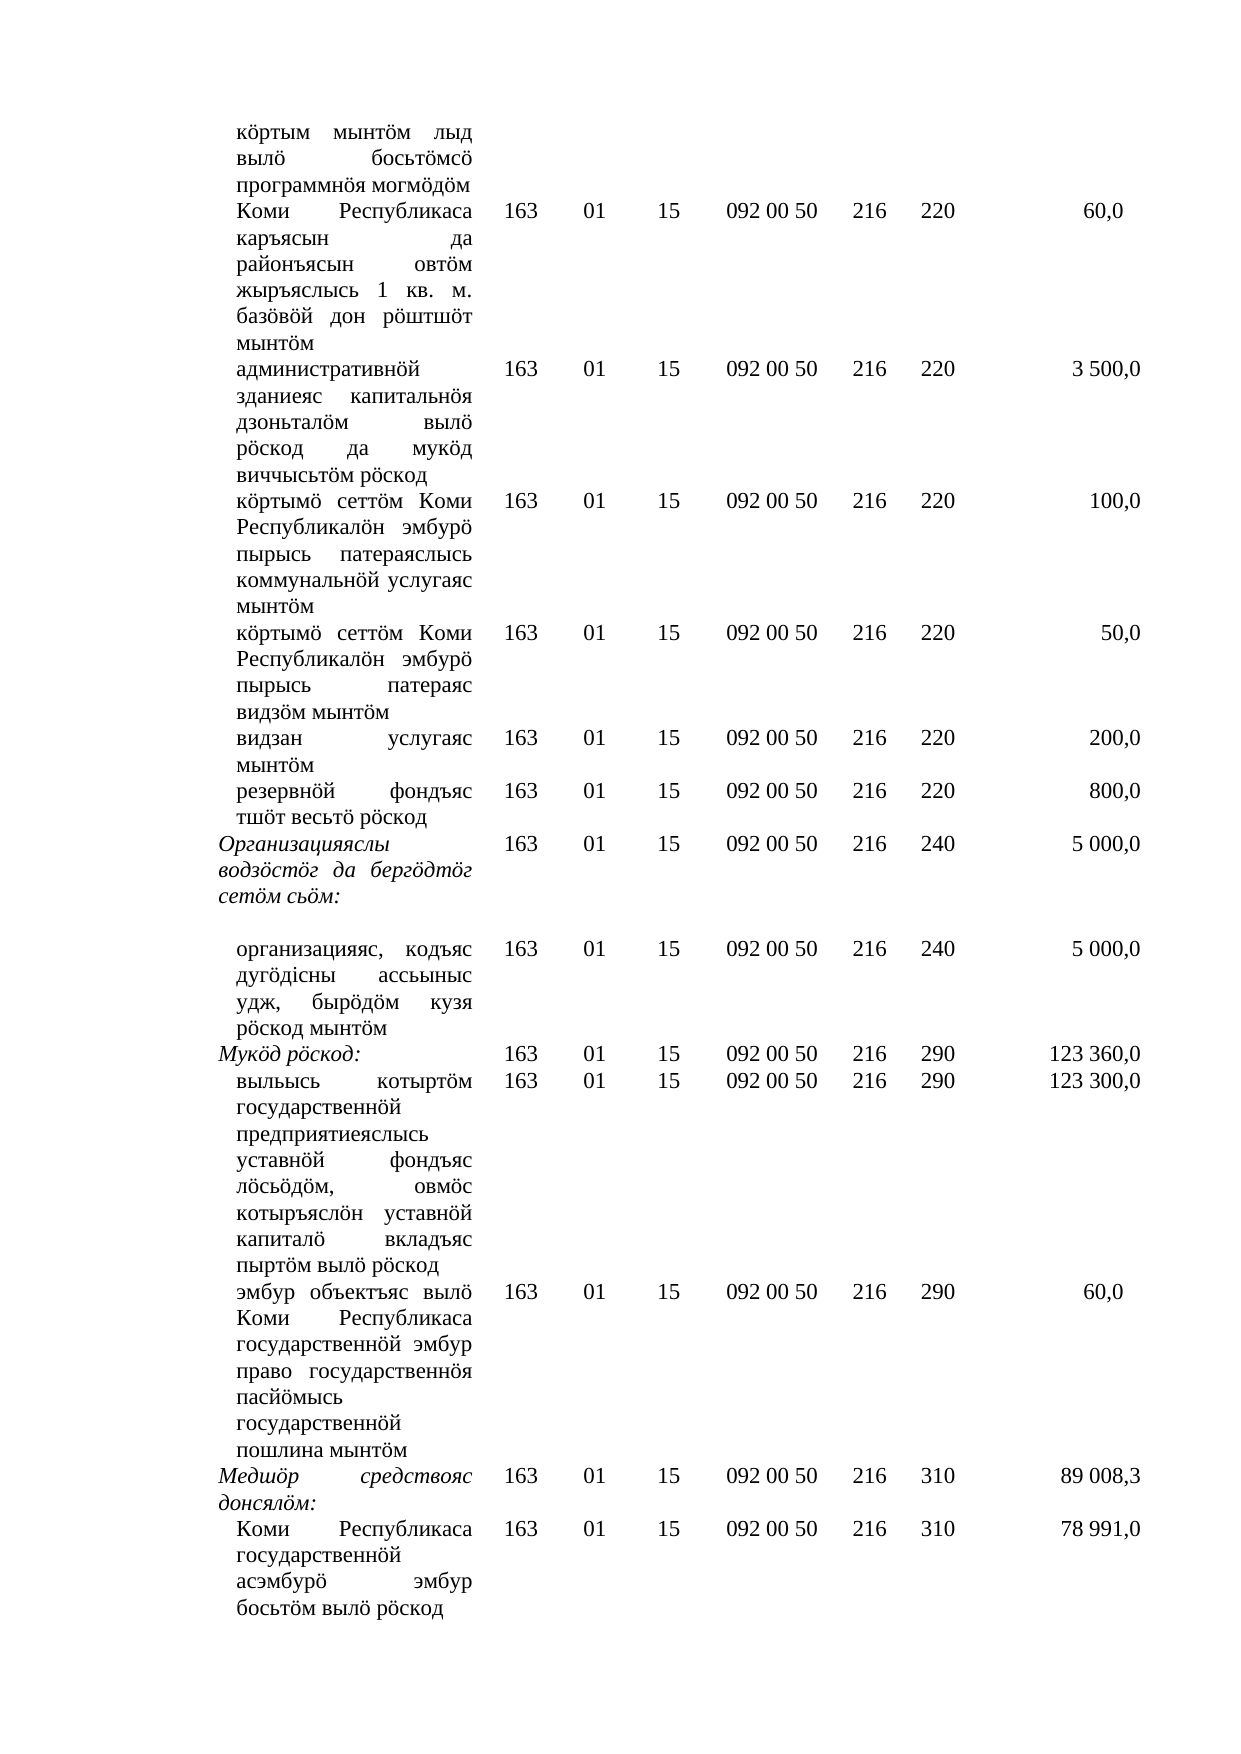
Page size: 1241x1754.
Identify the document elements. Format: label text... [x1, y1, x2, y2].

table_cell 01 [558, 777, 631, 830]
table_cell 50,0 [975, 619, 1152, 724]
table_cell 216 [838, 1462, 901, 1515]
table_cell 5 000,0 [975, 935, 1152, 1041]
table_cell 15 [631, 197, 705, 355]
table_cell 216 [838, 355, 901, 487]
table_cell 15 [631, 830, 705, 935]
table_cell [1152, 1067, 1196, 1278]
table_cell административнöй зданиеяс капитальнöя дзоньталöм вылö рöскод да мукöд виччысьтöм рöскод [177, 355, 484, 487]
table_cell 216 [838, 1278, 901, 1462]
table_cell 01 [558, 1515, 631, 1620]
table_cell [1152, 487, 1196, 619]
table_cell [975, 118, 1152, 197]
table_cell 163 [484, 487, 558, 619]
table_cell 163 [484, 1067, 558, 1278]
table_cell 60,0 [975, 197, 1152, 355]
table_cell 092 00 50 [705, 1067, 838, 1278]
table_cell 01 [558, 1067, 631, 1278]
table_cell Коми Республикаса каръясын да районъясын овтöм жыръяслысь 1 кв. м. базöвöй дон рöштшöт мынтöм [177, 197, 484, 355]
table_cell 220 [901, 724, 974, 777]
table_cell 092 00 50 [705, 487, 838, 619]
table_cell 200,0 [975, 724, 1152, 777]
table_cell 01 [558, 1462, 631, 1515]
table_cell 01 [558, 619, 631, 724]
table_cell 220 [901, 355, 974, 487]
table_cell 290 [901, 1278, 974, 1462]
table_cell кöртымö сеттöм Коми Республикалöн эмбурö пырысь патераяс видзöм мынтöм [177, 619, 484, 724]
table_cell [1152, 1278, 1196, 1462]
table_cell 092 00 50 [705, 619, 838, 724]
table_cell 5 000,0 [975, 830, 1152, 935]
table_cell 800,0 [975, 777, 1152, 830]
table_cell Коми Республикаса государственнöй асэмбурö эмбур босьтöм вылö рöскод [177, 1515, 484, 1620]
table_cell 15 [631, 935, 705, 1041]
table_cell 01 [558, 197, 631, 355]
table_cell 01 [558, 487, 631, 619]
table_cell [901, 118, 974, 197]
table_cell 220 [901, 487, 974, 619]
table_cell 01 [558, 724, 631, 777]
table_cell эмбур объектъяс вылö Коми Республикаса государственнöй эмбур право государственнöя пасйöмысь государственнöй пошлина мынтöм [177, 1278, 484, 1462]
table_cell 60,0 [975, 1278, 1152, 1462]
table_cell 092 00 50 [705, 724, 838, 777]
table_cell 290 [901, 1041, 974, 1067]
table_cell 092 00 50 [705, 197, 838, 355]
table_cell 163 [484, 830, 558, 935]
table_cell выльысь котыртöм государственнöй предприятиеяслысь уставнöй фондъяс лöсьöдöм, овмöс котыръяслöн уставнöй капиталö вкладъяс пыртöм вылö рöскод [177, 1067, 484, 1278]
table_cell [1152, 355, 1196, 487]
table_cell 163 [484, 619, 558, 724]
table_cell 15 [631, 355, 705, 487]
table_cell 163 [484, 724, 558, 777]
table_cell 163 [484, 197, 558, 355]
table_cell кöртым мынтöм лыд вылö босьтöмсö программнöя могмöдöм [177, 118, 484, 197]
table_cell 100,0 [975, 487, 1152, 619]
table_cell 15 [631, 1515, 705, 1620]
table_cell кöртымö сеттöм Коми Республикалöн эмбурö пырысь патераяслысь коммунальнöй услугаяс мынтöм [177, 487, 484, 619]
table_cell [1152, 777, 1196, 830]
table_cell 89 008,3 [975, 1462, 1152, 1515]
table_cell 220 [901, 619, 974, 724]
table_cell Мукöд рöскод: [177, 1041, 484, 1067]
table_cell 01 [558, 355, 631, 487]
table_cell 123 360,0 [975, 1041, 1152, 1067]
table_cell 240 [901, 830, 974, 935]
table_cell организацияяс, кодъяс дугöдiсны ассьыныс удж, бырöдöм кузя рöскод мынтöм [177, 935, 484, 1041]
table_cell 310 [901, 1515, 974, 1620]
table_cell [558, 118, 631, 197]
table_cell [1152, 935, 1196, 1041]
table_cell 01 [558, 1041, 631, 1067]
table_cell [1152, 724, 1196, 777]
table_cell 216 [838, 487, 901, 619]
table_cell 163 [484, 1278, 558, 1462]
table_cell 01 [558, 935, 631, 1041]
table_cell [1152, 1041, 1196, 1067]
table_cell 15 [631, 724, 705, 777]
table_cell 15 [631, 619, 705, 724]
table_cell 092 00 50 [705, 830, 838, 935]
table_cell 220 [901, 777, 974, 830]
table_cell 216 [838, 777, 901, 830]
table_cell 216 [838, 1041, 901, 1067]
table_cell [1152, 197, 1196, 355]
table_cell 01 [558, 1278, 631, 1462]
table_cell 15 [631, 487, 705, 619]
table_cell [1152, 1515, 1196, 1620]
table_cell Медшöр средствояс донсялöм: [177, 1462, 484, 1515]
table_cell 216 [838, 724, 901, 777]
table_cell 310 [901, 1462, 974, 1515]
table_cell 15 [631, 777, 705, 830]
table_cell 092 00 50 [705, 1041, 838, 1067]
table_cell 092 00 50 [705, 777, 838, 830]
table_cell 290 [901, 1067, 974, 1278]
table_cell [838, 118, 901, 197]
table_cell 163 [484, 1515, 558, 1620]
table_cell 163 [484, 777, 558, 830]
table_cell 216 [838, 1067, 901, 1278]
table_cell 15 [631, 1067, 705, 1278]
table_cell 15 [631, 1278, 705, 1462]
table_cell 01 [558, 830, 631, 935]
table_cell 216 [838, 935, 901, 1041]
table_cell 216 [838, 830, 901, 935]
table_cell 092 00 50 [705, 935, 838, 1041]
table_cell 220 [901, 197, 974, 355]
table_cell [1152, 118, 1196, 197]
table_cell [1152, 619, 1196, 724]
table_cell 15 [631, 1041, 705, 1067]
table_cell 092 00 50 [705, 355, 838, 487]
table_cell 78 991,0 [975, 1515, 1152, 1620]
table_cell 123 300,0 [975, 1067, 1152, 1278]
table_cell 092 00 50 [705, 1278, 838, 1462]
table_cell 3 500,0 [975, 355, 1152, 487]
table_cell 163 [484, 1462, 558, 1515]
table_cell 163 [484, 355, 558, 487]
table_cell [705, 118, 838, 197]
table_cell видзан услугаяс мынтöм [177, 724, 484, 777]
table_cell 216 [838, 619, 901, 724]
table_cell 163 [484, 935, 558, 1041]
table_cell [631, 118, 705, 197]
table_cell 092 00 50 [705, 1515, 838, 1620]
table_cell 092 00 50 [705, 1462, 838, 1515]
table_cell резервнöй фондъяс тшöт весьтö рöскод [177, 777, 484, 830]
table_cell 15 [631, 1462, 705, 1515]
table_cell 163 [484, 1041, 558, 1067]
table_cell [1152, 1462, 1196, 1515]
table_cell Организацияяслы водзöстöг да бергöдтöг сетöм сьöм: [177, 830, 484, 935]
table_cell 216 [838, 1515, 901, 1620]
table_cell 216 [838, 197, 901, 355]
table_cell [1152, 830, 1196, 935]
table_cell 240 [901, 935, 974, 1041]
table_cell [484, 118, 558, 197]
